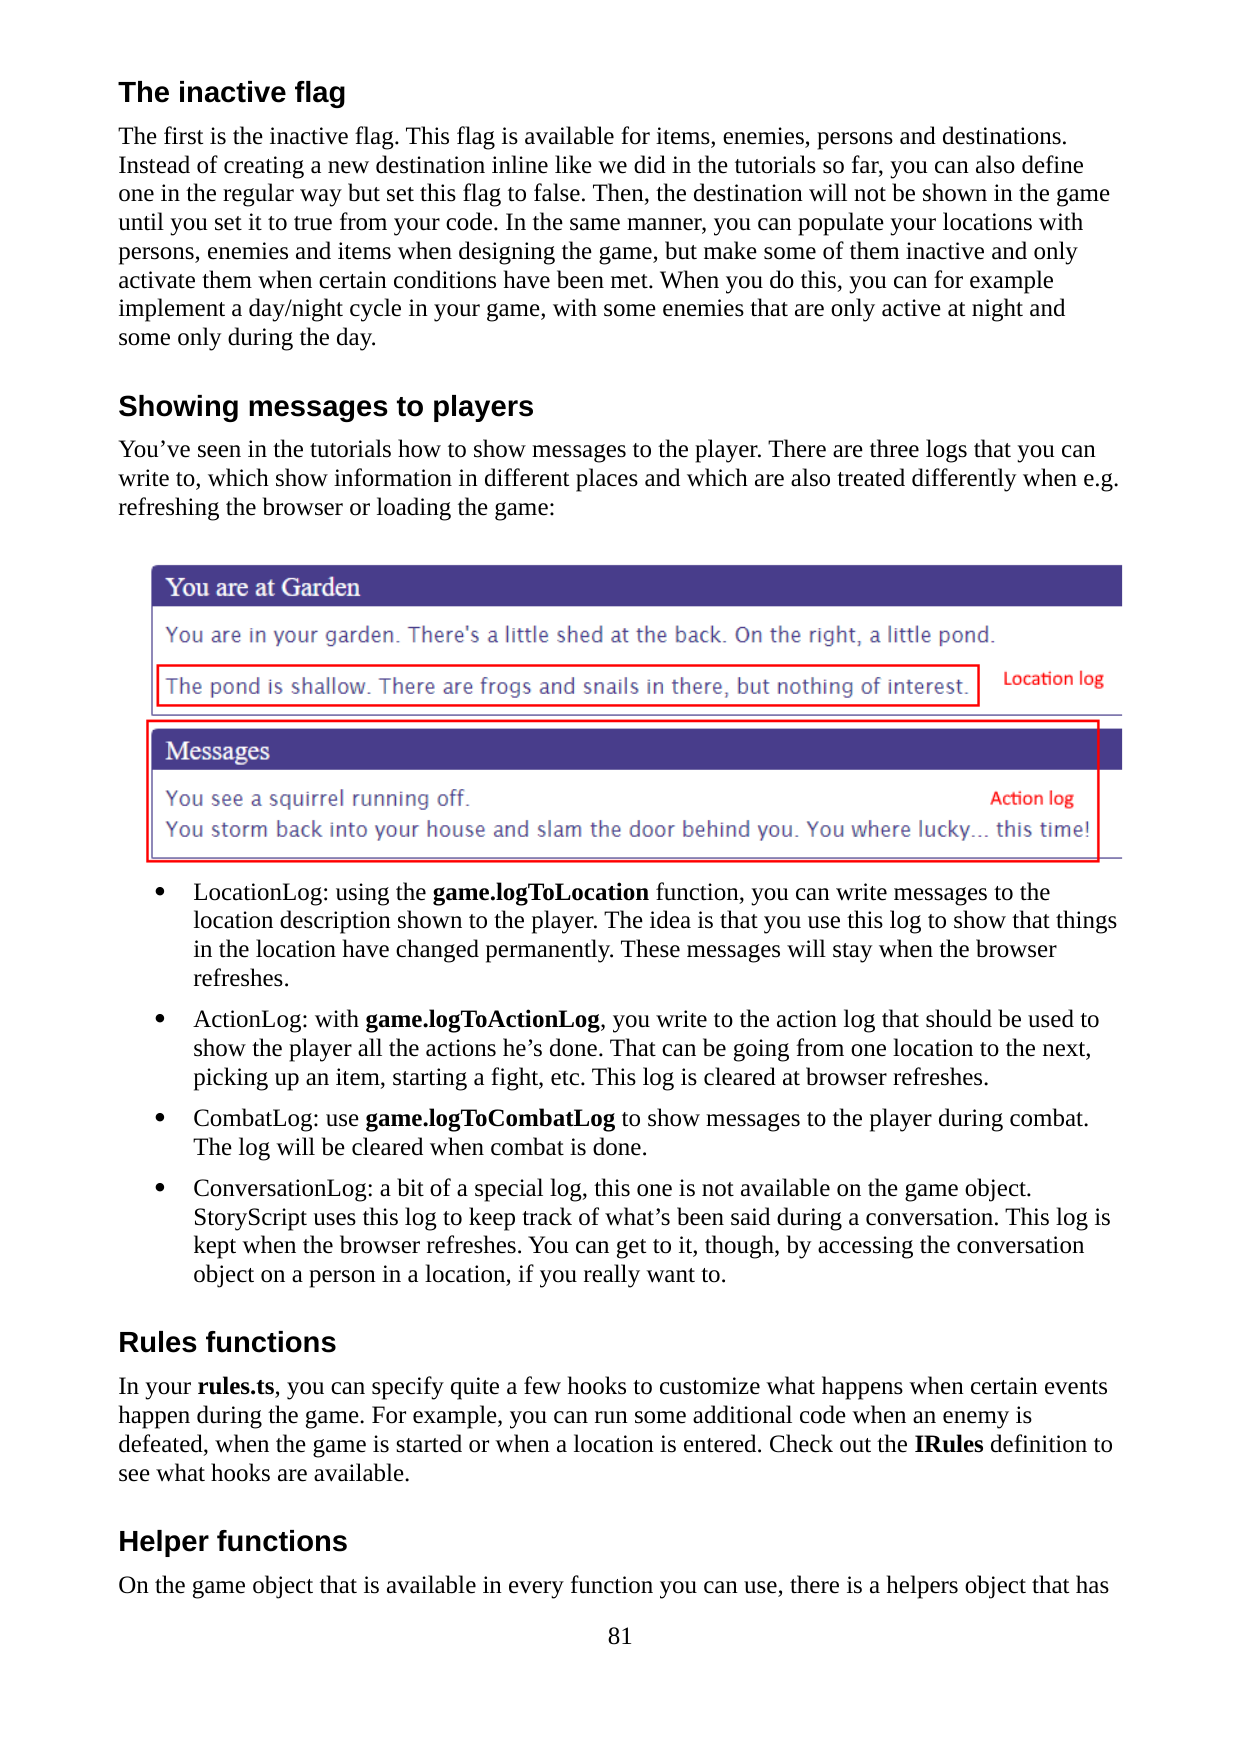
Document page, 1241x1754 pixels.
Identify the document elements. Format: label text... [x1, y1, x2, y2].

subtitle The inactive flag [118, 75, 1122, 108]
text You’ve seen in the tutorials how to show messages to the player. There are three logs that you can write to, which show information in different places and which are also treated differently when e.g. refreshing the browser or loading the game: [118, 434, 1122, 521]
list LocationLog: using the game.logToLocation function, you can write messages to the location description shown to the player. The idea is that you use this log to show that things in the location have changed permanently. These messages will stay when the browser refreshes. [156, 877, 1122, 992]
text In your rules.ts, you can specify quite a few hooks to customize what happens when certain events happen during the game. For example, you can run some additional code when an enemy is defeated, when the game is started or when a location is entered. Check out the IRules definition to see what hooks are available. [118, 1371, 1122, 1486]
subtitle Rules functions [118, 1325, 1122, 1359]
text The first is the inactive flag. This flag is available for items, enemies, persons and destinations. Instead of creating a new destination inline like we did in the tutorials so far, you can also define one in the regular way but set this flag to false. Then, the destination will not be shown in the game until you set it to true from your code. In the same manner, you can populate your locations with persons, enemies and items when designing the game, but make some of them inactive and only activate them when certain conditions have been met. When you do this, you can for example implement a day/night cycle in your game, with some enemies that are only active at night and some only during the day. [118, 121, 1122, 351]
subtitle Showing messages to players [118, 388, 1122, 422]
list CombatLog: use game.logToCombatLog to show messages to the player during combat. The log will be cleared when combat is done. [156, 1103, 1122, 1160]
subtitle Helper functions [118, 1524, 1122, 1557]
list ConversationLog: a bit of a special log, this one is not available on the game object. StoryScript uses this log to keep track of what’s been said during a conversation. This log is kept when the browser refreshes. You can get to it, though, by accessing the conversation object on a person in a location, if you really want to. [156, 1173, 1122, 1288]
text On the game object that is available in every function you can use, there is a helpers object that has [118, 1570, 1122, 1599]
list ActionLog: with game.logToActionLog, you write to the action log that should be used to show the player all the actions he’s done. That can be going from one location to the next, picking up an item, starting a fight, etc. This log is cleared at browser refreshes. [156, 1004, 1122, 1090]
